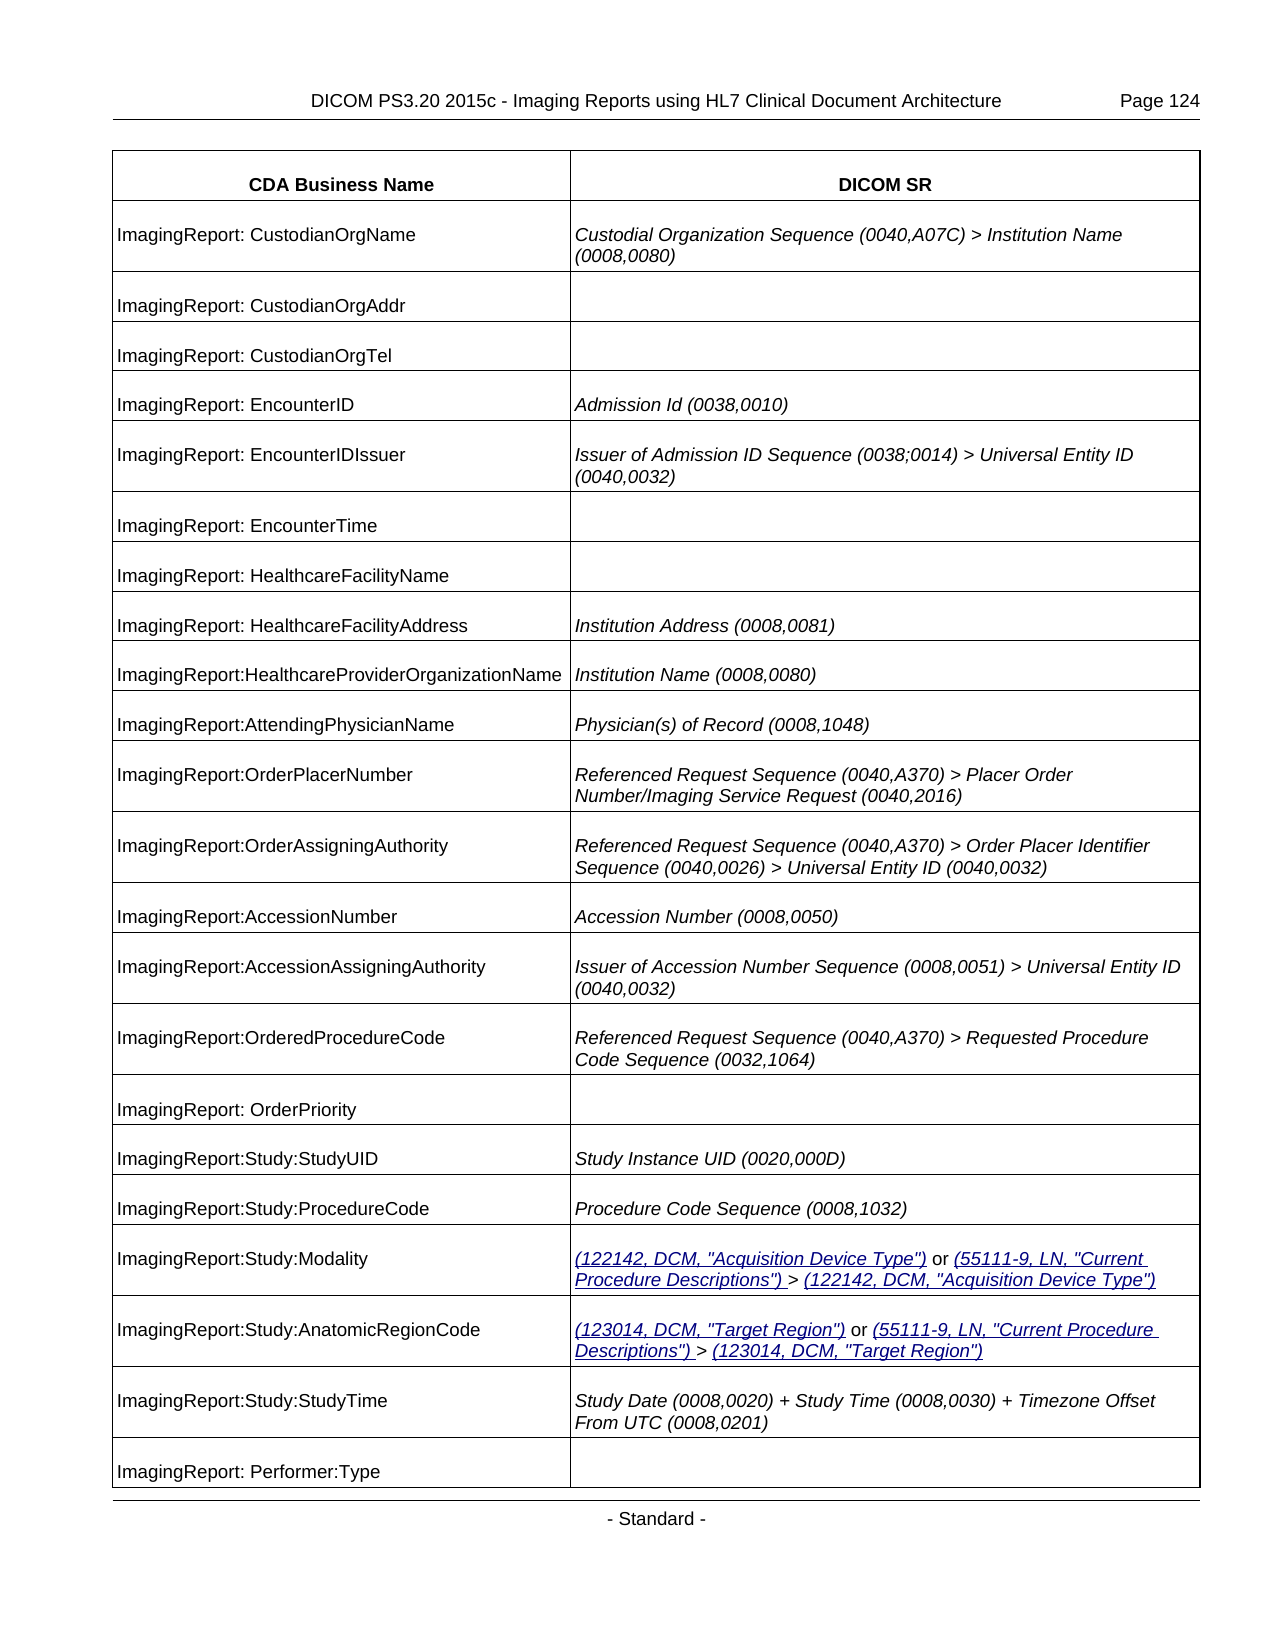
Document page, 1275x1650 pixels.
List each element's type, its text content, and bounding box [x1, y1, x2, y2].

table_cell (123014, DCM, "Target Region") or (55111-9, LN, "Current Procedure Descriptions") > (123014, DCM, "Target Region") [571, 1296, 1199, 1366]
table_cell ImagingReport:HealthcareProviderOrganizationName [113, 641, 570, 690]
table_cell ImagingReport: Performer:Type [113, 1438, 570, 1487]
table_cell Custodial Organization Sequence (0040,A07C) > Institution Name (0008,0080) [571, 201, 1199, 271]
table_cell ImagingReport:OrderAssigningAuthority [113, 812, 570, 882]
table_cell Referenced Request Sequence (0040,A370) > Placer Order Number/Imaging Service Request (0040,2016) [571, 741, 1199, 811]
table_cell [571, 1075, 1199, 1124]
table_cell Accession Number (0008,0050) [571, 883, 1199, 932]
table_cell ImagingReport: EncounterIDIssuer [113, 421, 570, 491]
table_cell ImagingReport:AccessionAssigningAuthority [113, 933, 570, 1003]
table_cell Referenced Request Sequence (0040,A370) > Order Placer Identifier Sequence (0040,0026) > Universal Entity ID (0040,0032) [571, 812, 1199, 882]
table_cell Referenced Request Sequence (0040,A370) > Requested Procedure Code Sequence (0032,1064) [571, 1004, 1199, 1074]
table_cell ImagingReport: CustodianOrgName [113, 201, 570, 271]
table_cell ImagingReport:OrderedProcedureCode [113, 1004, 570, 1074]
table_cell Institution Name (0008,0080) [571, 641, 1199, 690]
table_cell ImagingReport:Study:StudyUID [113, 1125, 570, 1174]
table_cell ImagingReport:Study:ProcedureCode [113, 1175, 570, 1223]
table_cell (122142, DCM, "Acquisition Device Type") or (55111-9, LN, "Current Procedure Descriptions") > (122142, DCM, "Acquisition Device Type") [571, 1225, 1199, 1295]
table_cell Institution Address (0008,0081) [571, 592, 1199, 640]
table_cell Physician(s) of Record (0008,1048) [571, 691, 1199, 740]
table_cell [571, 492, 1199, 541]
table_cell ImagingReport:Study:Modality [113, 1225, 570, 1295]
table_cell ImagingReport:Study:StudyTime [113, 1367, 570, 1437]
table_cell ImagingReport:Study:AnatomicRegionCode [113, 1296, 570, 1366]
table_cell Procedure Code Sequence (0008,1032) [571, 1175, 1199, 1223]
table_cell ImagingReport:AttendingPhysicianName [113, 691, 570, 740]
table_cell Issuer of Accession Number Sequence (0008,0051) > Universal Entity ID (0040,0032) [571, 933, 1199, 1003]
table_cell ImagingReport: CustodianOrgAddr [113, 272, 570, 321]
table_cell ImagingReport:OrderPlacerNumber [113, 741, 570, 811]
table_cell ImagingReport: EncounterTime [113, 492, 570, 541]
table_cell [571, 272, 1199, 321]
table_cell ImagingReport: OrderPriority [113, 1075, 570, 1124]
table_cell Issuer of Admission ID Sequence (0038;0014) > Universal Entity ID (0040,0032) [571, 421, 1199, 491]
table_cell [571, 1438, 1199, 1487]
table_cell ImagingReport: CustodianOrgTel [113, 322, 570, 370]
table_cell ImagingReport: HealthcareFacilityAddress [113, 592, 570, 640]
table_cell ImagingReport: EncounterID [113, 371, 570, 420]
table_cell Study Date (0008,0020) + Study Time (0008,0030) + Timezone Offset From UTC (0008,0201) [571, 1367, 1199, 1437]
table_cell [571, 542, 1199, 591]
table_cell [571, 322, 1199, 370]
table_header CDA Business Name [113, 151, 570, 200]
table_cell Study Instance UID (0020,000D) [571, 1125, 1199, 1174]
table_cell ImagingReport:AccessionNumber [113, 883, 570, 932]
table_cell ImagingReport: HealthcareFacilityName [113, 542, 570, 591]
table_cell Admission Id (0038,0010) [571, 371, 1199, 420]
table_header DICOM SR [571, 151, 1199, 200]
